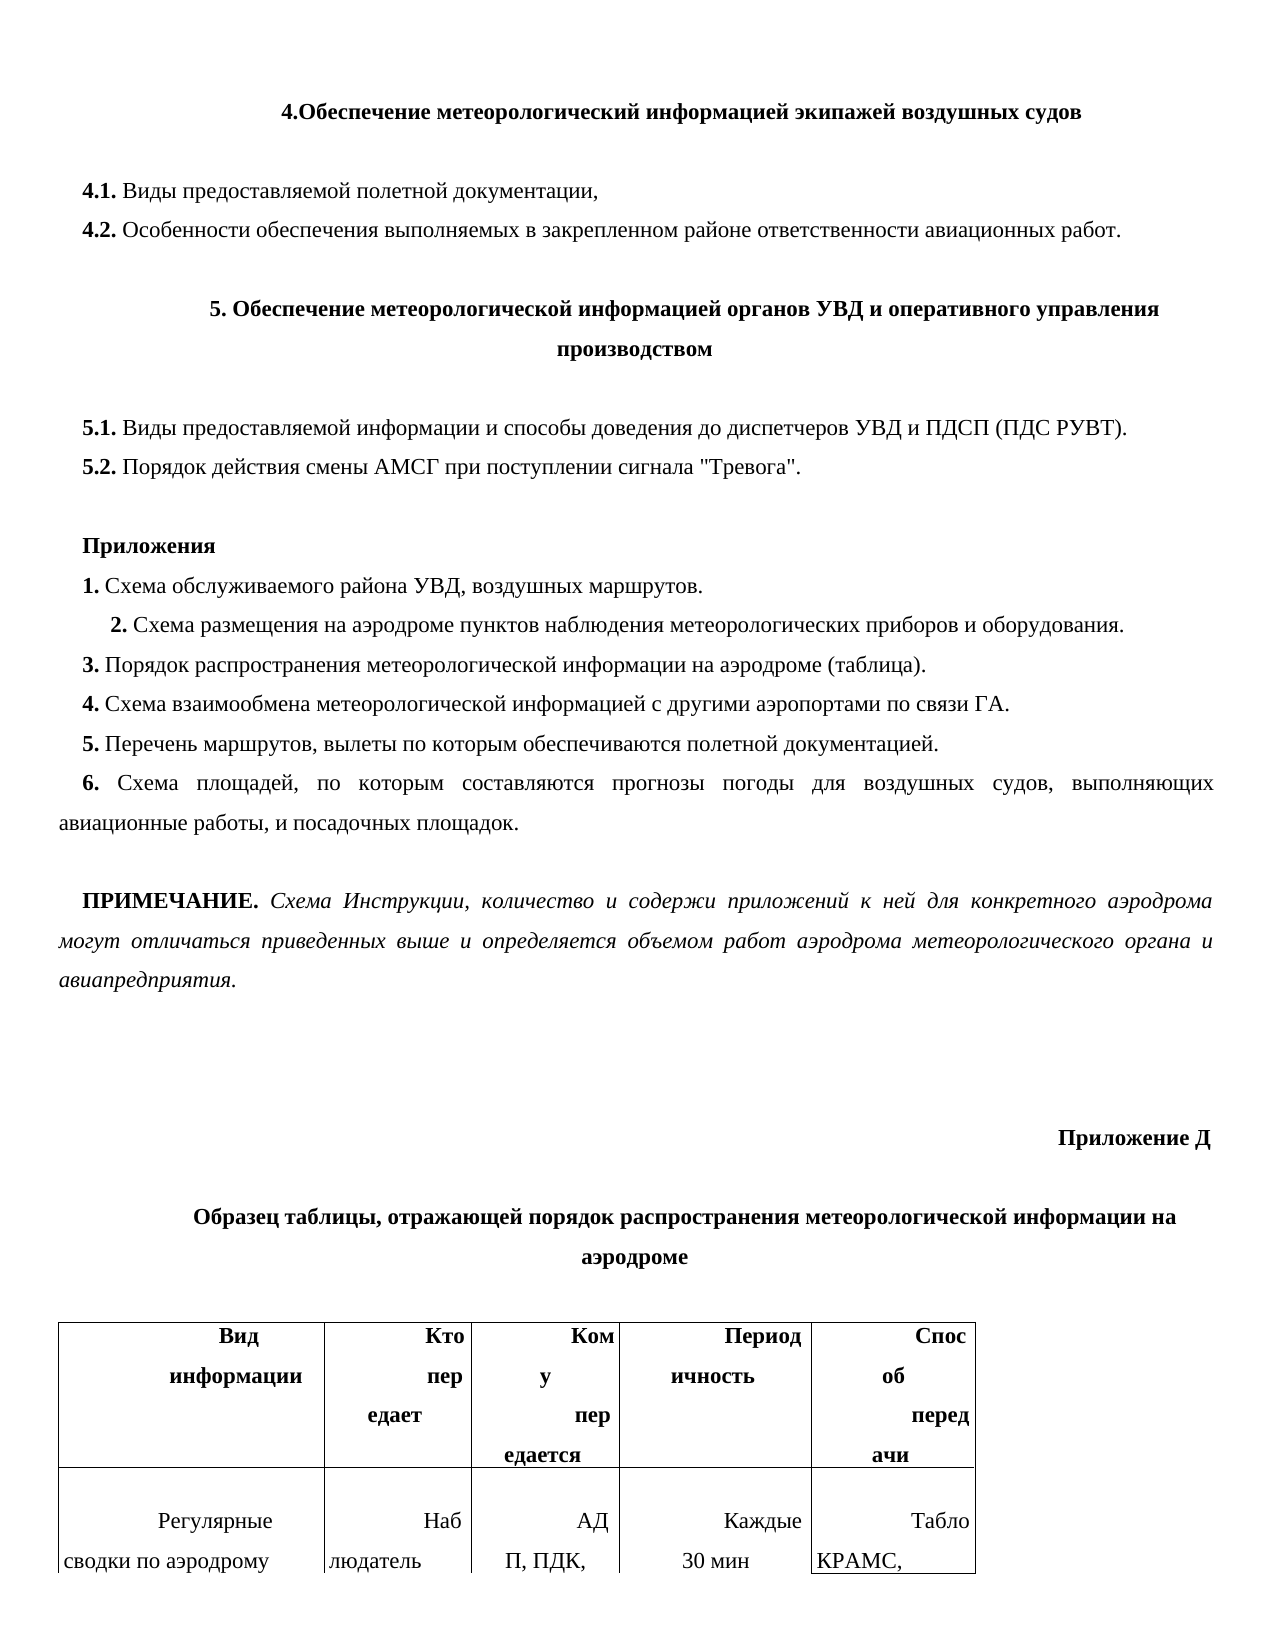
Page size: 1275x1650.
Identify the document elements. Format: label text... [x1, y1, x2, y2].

text 4.2. Особенности обеспечения выполняемых в закрепленном районе ответственности авиационных работ. [58, 216, 1216, 243]
text Приложения [58, 532, 1216, 559]
table_header Кому передается [472, 1323, 619, 1467]
text 5. Перечень маршрутов, вылеты по которым обеспечиваются полетной документацией. [58, 730, 1216, 756]
table_cell Наблюдатель [325, 1468, 471, 1573]
text Образец таблицы, отражающей порядок распространения метеорологической информации на аэродроме [58, 1203, 1216, 1269]
text 4. Схема взаимообмена метеорологической информацией с другими аэропортами по связи ГА. [58, 690, 1216, 717]
table_cell АДП, ПДК, [472, 1468, 619, 1573]
table_header #G0Вид информации [59, 1323, 324, 1467]
text 2. Схема размещения на аэродроме пунктов наблюдения метеорологических приборов и оборудования. [58, 611, 1216, 638]
table_header Периодичность [620, 1323, 811, 1467]
table_cell Регулярные сводки по аэродрому [59, 1468, 324, 1573]
text 5.1. Виды предоставляемой информации и способы доведения до диспетчеров УВД и ПДСП (ПДС РУВТ). [58, 414, 1216, 440]
table_cell Каждые 30 мин [620, 1468, 811, 1573]
text Приложение Д [58, 1124, 1216, 1151]
text 6. Схема площадей, по которым составляются прогнозы погоды для воздушных судов, выполняющих авиационные работы, и посадочных площадок. [58, 769, 1216, 835]
text 4.1. Виды предоставляемой полетной документации, [58, 177, 1216, 203]
text 5. Обеспечение метеорологической информацией органов УВД и оперативного управления производством [58, 295, 1216, 361]
text 3. Порядок распространения метеорологической информации на аэродроме (таблица). [58, 651, 1216, 677]
text 4.Обеспечение метеорологический информацией экипажей воздушных судов [58, 98, 1216, 124]
text 1. Схема обслуживаемого района УВД, воздушных маршрутов. [58, 572, 1216, 598]
table_header Способ передачи [812, 1323, 975, 1467]
table_cell Табло КРАМС, [812, 1467, 975, 1573]
text ПРИМЕЧАНИЕ. Схема Инструкции, количество и содержи приложений к ней для конкретного аэродрома могут отличаться приведенных выше и определяется объемом работ аэродрома метеорологического органа и авиапредприятия. [58, 888, 1216, 993]
text 5.2. Порядок действия смены АМСГ при поступлении сигнала "Тревога". [58, 453, 1216, 480]
table_header Кто передает [325, 1323, 471, 1467]
